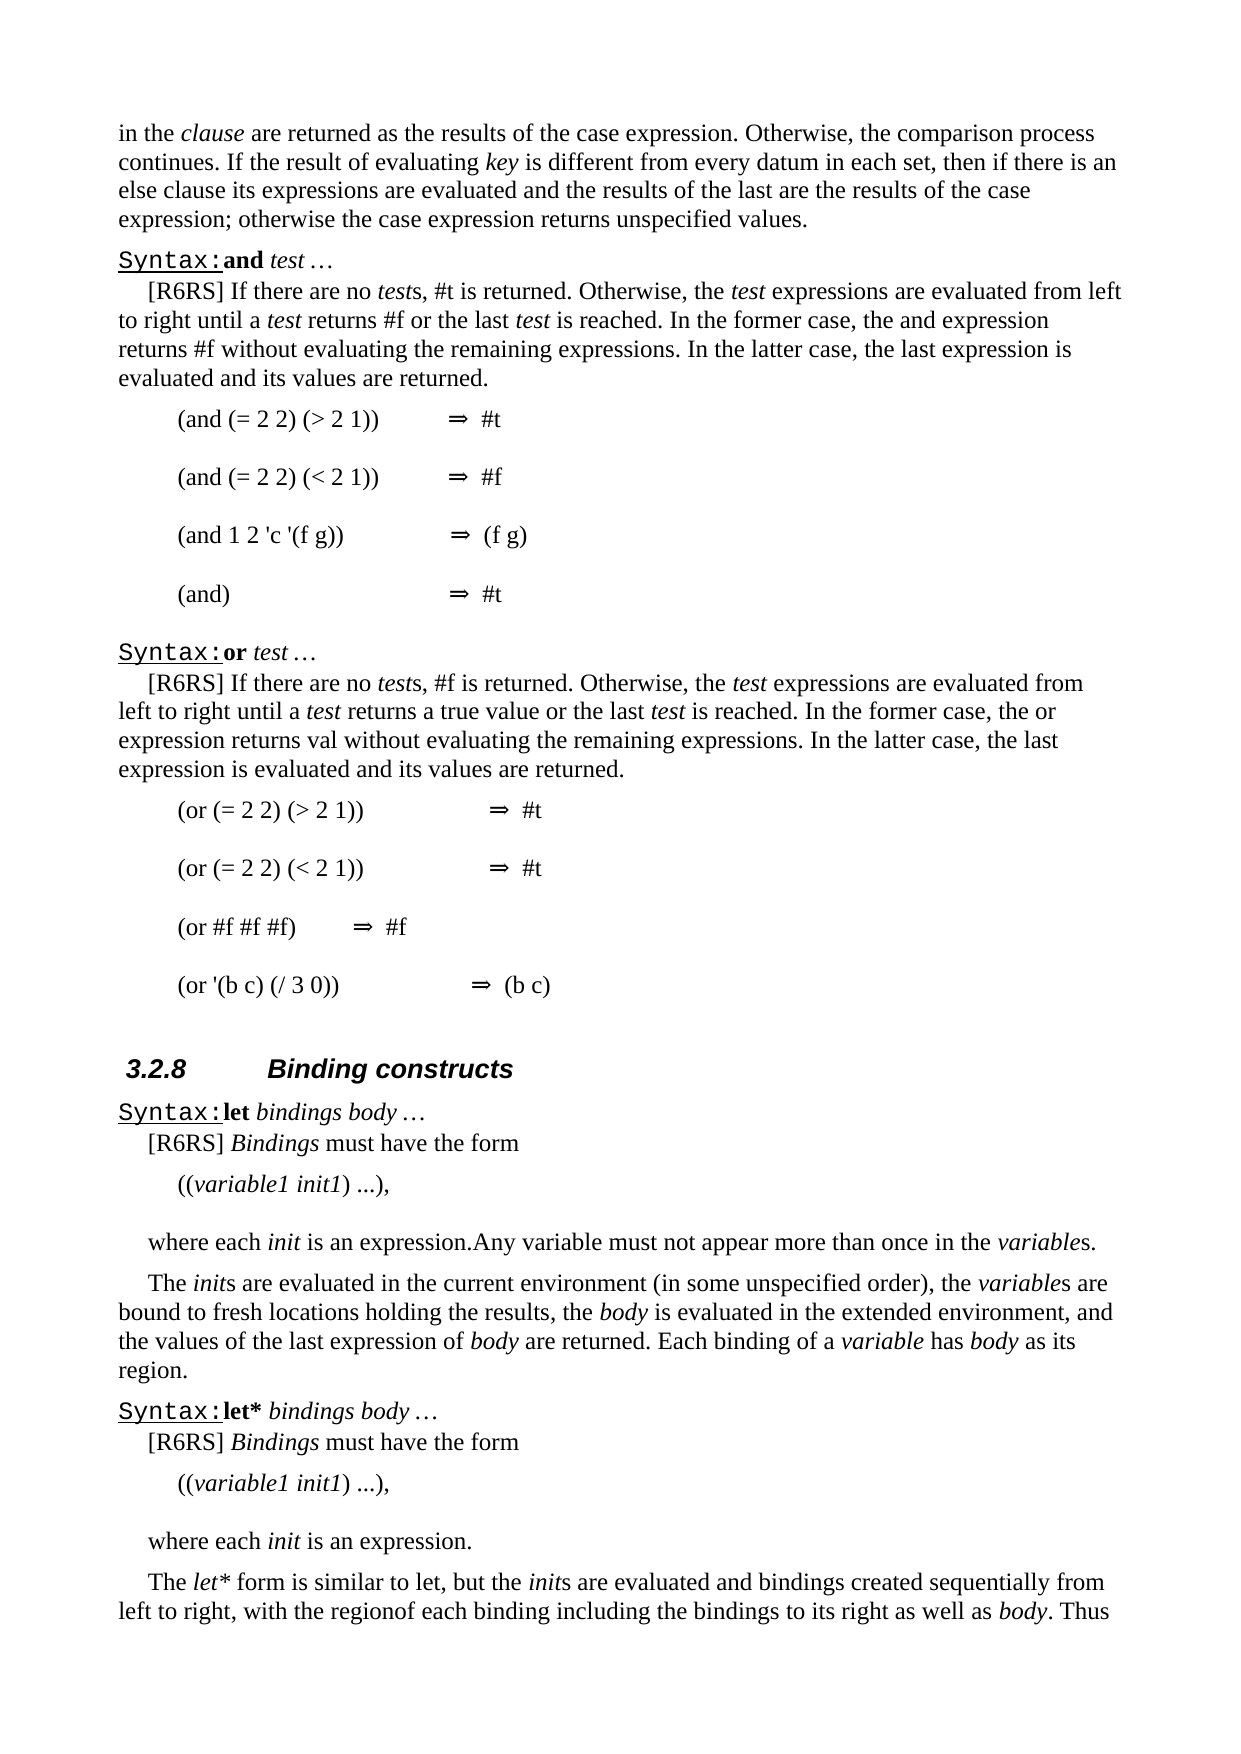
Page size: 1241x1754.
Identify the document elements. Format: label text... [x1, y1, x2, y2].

subtitle Binding constructs [118, 1053, 1122, 1084]
text [R6RS] If there are no tests, #f is returned. Otherwise, the test expressions are evaluated from left to right until a test returns a true value or the last test is reached. In the former case, the or expression returns val without evaluating the remaining expressions. In the latter case, the last expression is evaluated and its values are returned. [118, 668, 1122, 783]
text Syntax:and test … [118, 246, 1122, 276]
text [R6RS] If there are no tests, #t is returned. Otherwise, the test expressions are evaluated from left to right until a test returns #f or the last test is reached. In the former case, the and expression returns #f without evaluating the remaining expressions. In the latter case, the last expression is evaluated and its values are returned. [118, 276, 1122, 391]
text in the clause are returned as the results of the case expression. Otherwise, the comparison process continues. If the result of evaluating key is different from every datum in each set, then if there is an else clause its expressions are evaluated and the results of the last are the results of the case expression; otherwise the case expression returns unspecified values. [118, 118, 1122, 233]
text (or (= 2 2) (< 2 1)) ⇒ #t [177, 853, 1063, 882]
text (and (= 2 2) (< 2 1)) ⇒ #f [177, 462, 1063, 491]
text The let* form is similar to let, but the inits are evaluated and bindings created sequentially from left to right, with the regionof each binding including the bindings to its right as well as body. Thus [118, 1567, 1122, 1625]
text (or (= 2 2) (> 2 1)) ⇒ #t [177, 795, 1063, 824]
text Syntax:or test … [118, 637, 1122, 668]
text The inits are evaluated in the current environment (in some unspecified order), the variables are bound to fresh locations holding the results, the body is evaluated in the extended environment, and the values of the last expression of body are returned. Each binding of a variable has body as its region. [118, 1268, 1122, 1383]
text [R6RS] Bindings must have the form [118, 1128, 1122, 1156]
text (or #f #f #f) ⇒ #f [177, 912, 1063, 940]
text (and 1 2 'c '(f g)) ⇒ (f g) [177, 520, 1063, 549]
text Syntax:let bindings body … [118, 1097, 1122, 1128]
text [R6RS] Bindings must have the form [118, 1427, 1122, 1456]
text ((variable1 init1) ...), [177, 1169, 1063, 1198]
text (or '(b c) (/ 3 0)) ⇒ (b c) [177, 970, 1063, 999]
text (and (= 2 2) (> 2 1)) ⇒ #t [177, 404, 1063, 433]
text Syntax:let* bindings body … [118, 1396, 1122, 1427]
text ((variable1 init1) ...), [177, 1468, 1063, 1497]
text where each init is an expression.Any variable must not appear more than once in the variables. [118, 1227, 1122, 1256]
text where each init is an expression. [118, 1526, 1122, 1555]
text (and) ⇒ #t [177, 579, 1063, 607]
